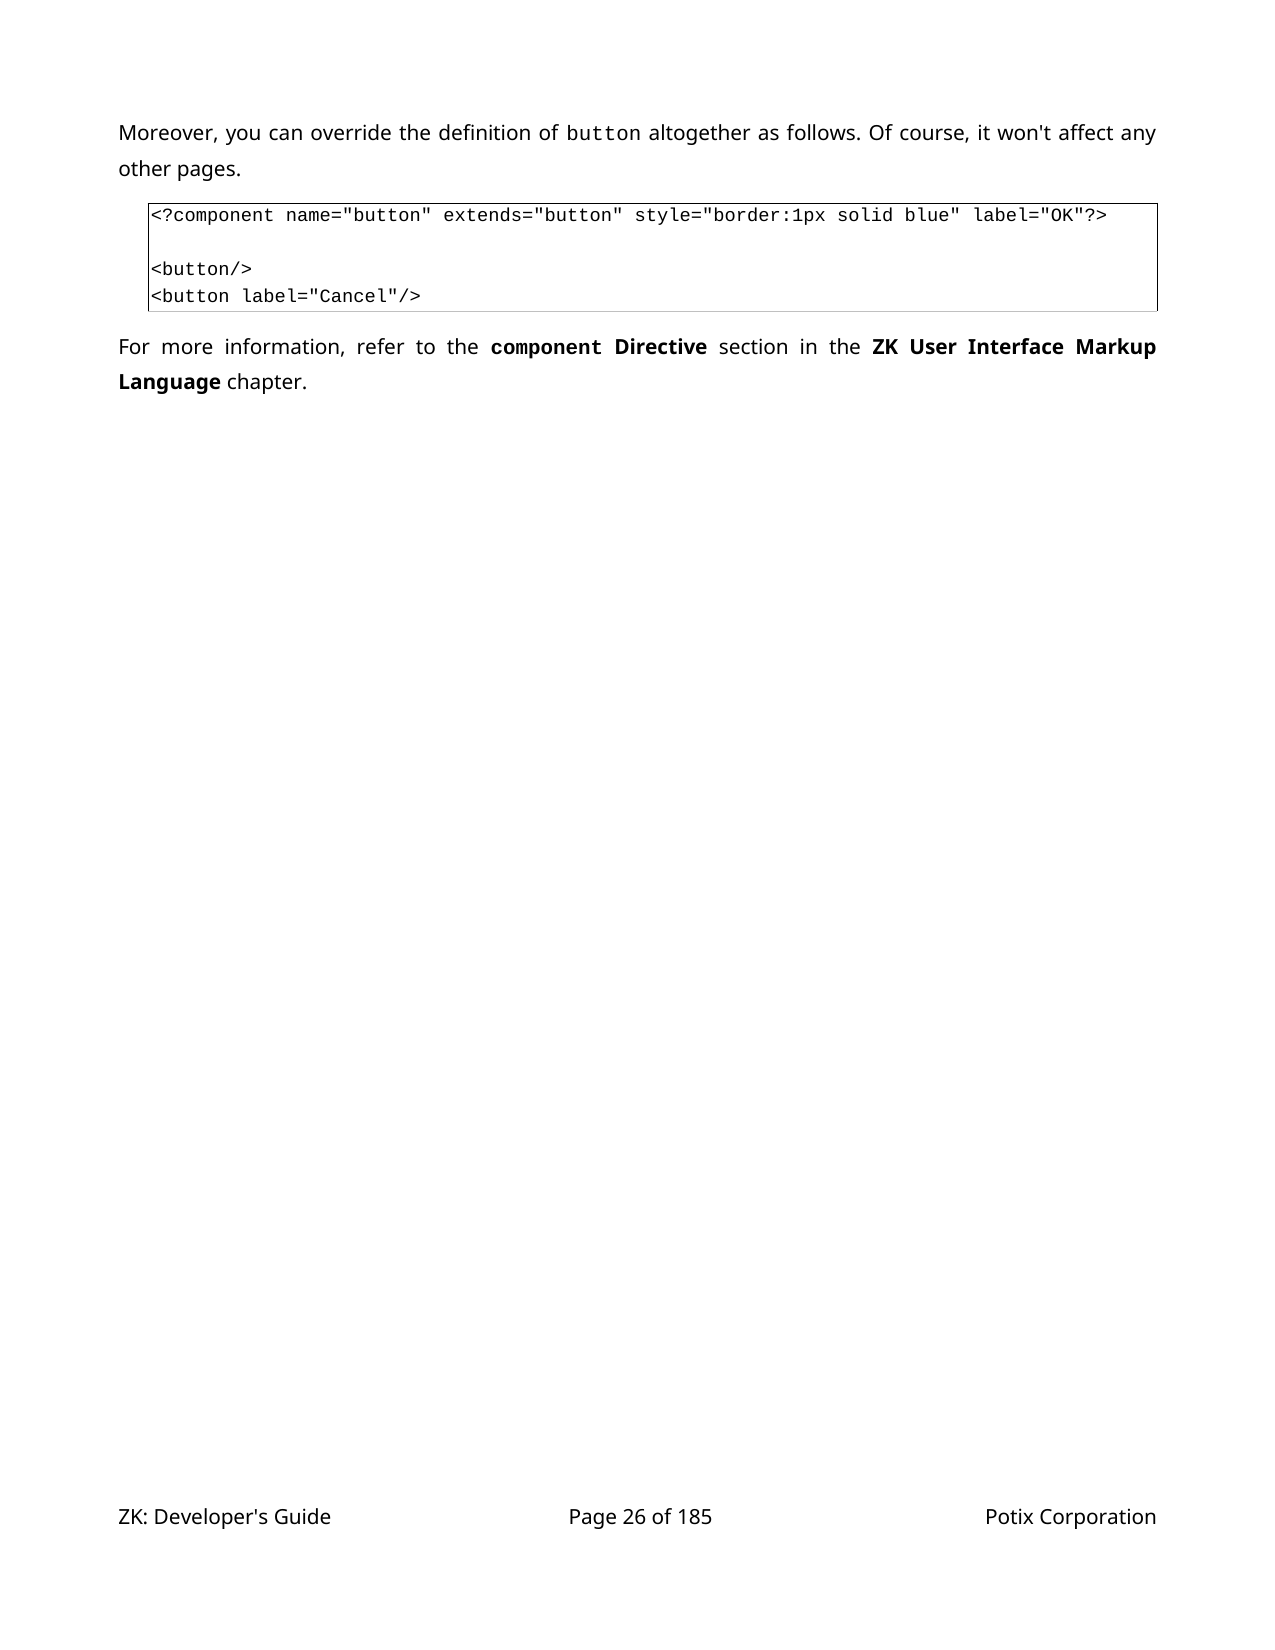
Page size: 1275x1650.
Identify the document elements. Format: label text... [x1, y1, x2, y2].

text Moreover, you can override the definition of button altogether as follows. Of course, it won't affect any other pages. [118, 118, 1157, 182]
text <?component name="button" extends="button" style="border:1px solid blue" label="OK"?> [149, 204, 1157, 227]
text <button/> [149, 257, 1157, 281]
text <button label="Cancel"/> [149, 284, 1157, 311]
text For more information, refer to the component Directive section in the ZK User Interface Markup Language chapter. [118, 332, 1157, 396]
